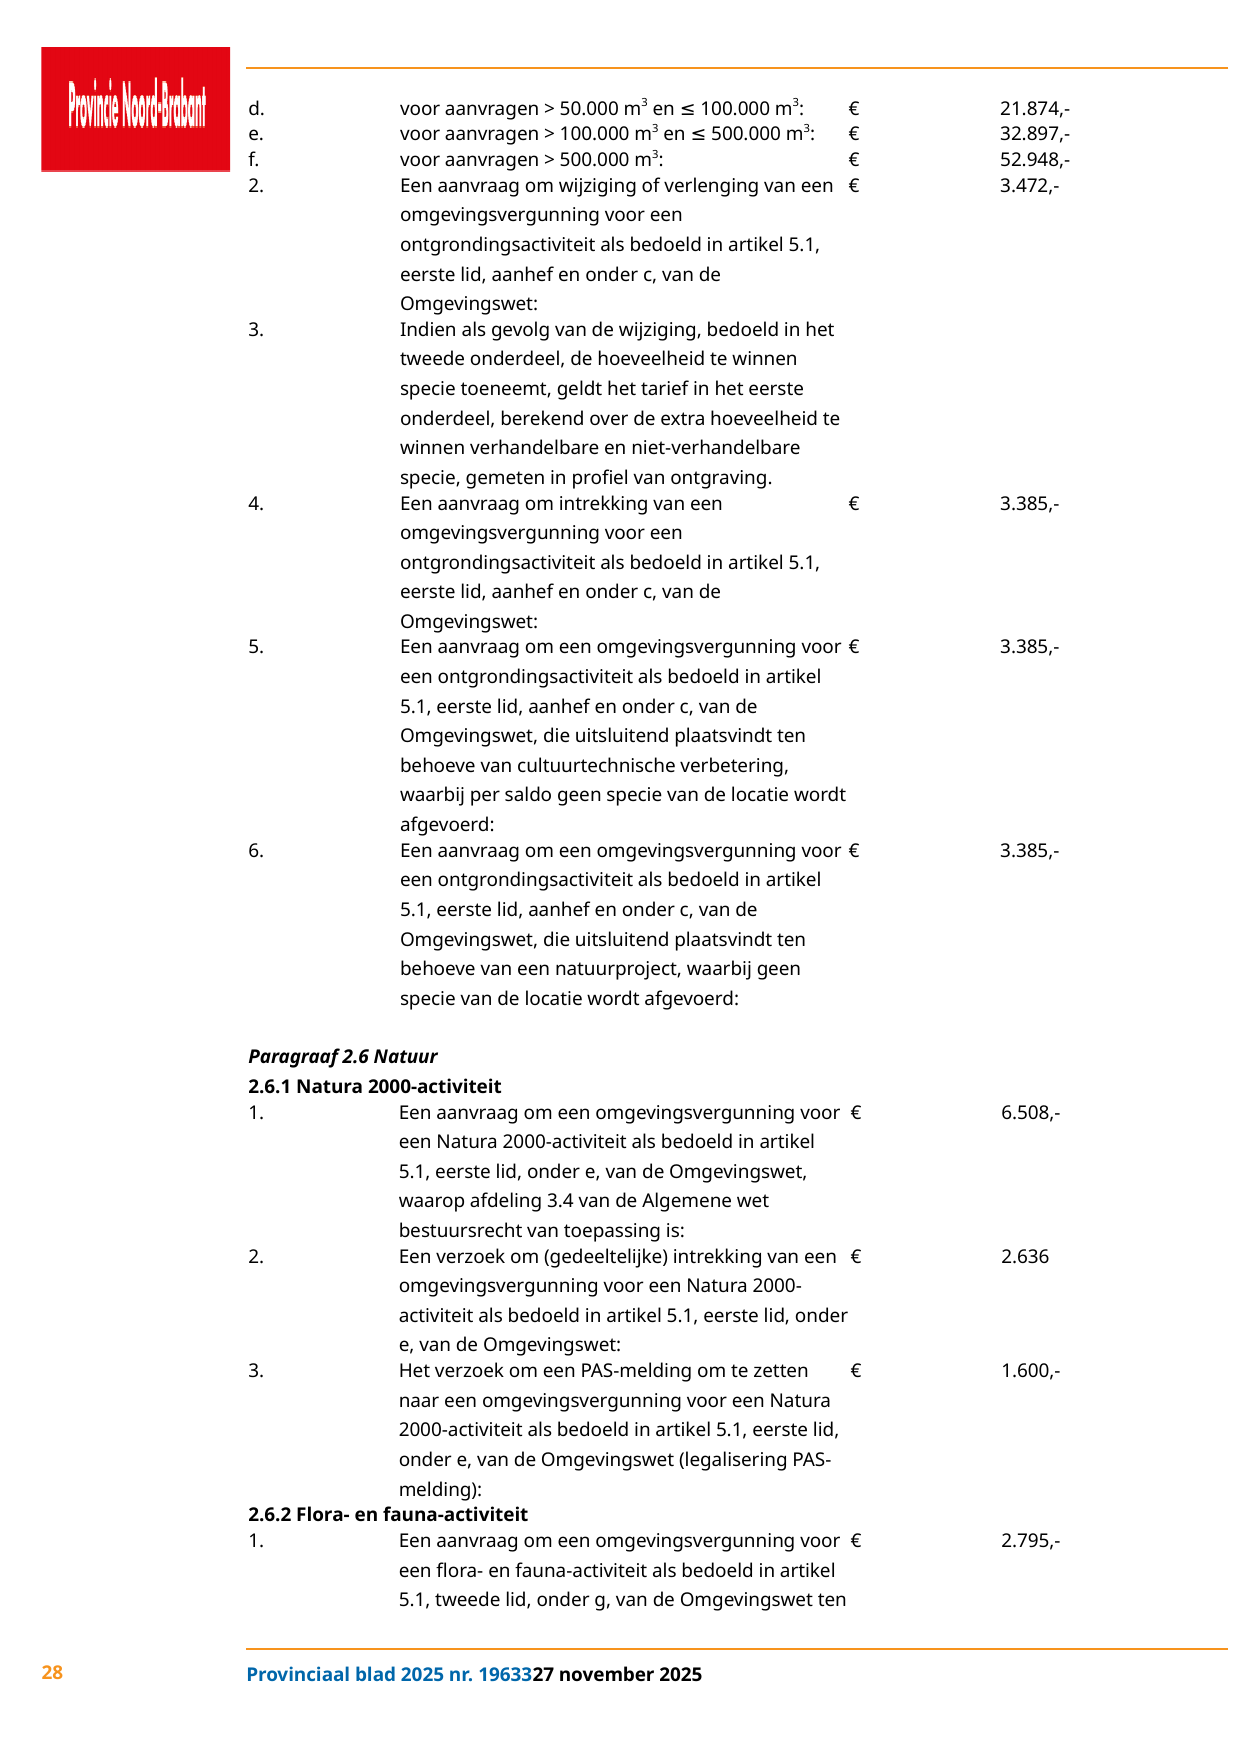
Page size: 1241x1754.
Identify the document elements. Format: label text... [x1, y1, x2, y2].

table_cell 2. [248, 1243, 398, 1357]
picture [41, 47, 231, 172]
table_cell 5. [248, 634, 400, 837]
table_cell Een aanvraag om een omgevingsvergunning voor een flora- en fauna-activiteit als bedoeld in artikel 5.1, tweede lid, onder g, van de Omgevingswet ten [399, 1527, 850, 1612]
table_cell 3.385,- [1000, 490, 1152, 634]
table_cell Het verzoek om een PAS-melding om te zetten naar een omgevingsvergunning voor een Natura 2000-activiteit als bedoeld in artikel 5.1, eerste lid, onder e, van de Omgevingswet (legalisering PAS-melding): [399, 1358, 850, 1501]
table_cell € [848, 146, 1000, 172]
table_cell f. [248, 146, 400, 172]
table_cell 2. [248, 172, 400, 316]
table_cell voor aanvragen > 50.000 m3 en ≤ 100.000 m3: [400, 95, 848, 121]
table_cell voor aanvragen > 500.000 m3: [400, 146, 848, 172]
table_cell € [848, 837, 1000, 1011]
table_cell Een aanvraag om wijziging of verlenging van een omgevingsvergunning voor een ontgrondingsactiviteit als bedoeld in artikel 5.1, eerste lid, aanhef en onder c, van de Omgevingswet: [400, 172, 848, 316]
table_cell 3. [248, 316, 400, 490]
table_cell Een aanvraag om een omgevingsvergunning voor een ontgrondingsactiviteit als bedoeld in artikel 5.1, eerste lid, aanhef en onder c, van de Omgevingswet, die uitsluitend plaatsvindt ten behoeve van een natuurproject, waarbij geen specie van de locatie wordt afgevoerd: [400, 837, 848, 1011]
table_cell d. [248, 95, 400, 121]
table_cell 3.385,- [1000, 837, 1152, 1011]
table_cell voor aanvragen > 100.000 m3 en ≤ 500.000 m3: [400, 121, 848, 146]
table_cell 2.636 [1001, 1243, 1152, 1357]
table_cell [848, 316, 1000, 490]
table_cell € [848, 490, 1000, 634]
table_cell 4. [248, 490, 400, 634]
table_cell € [848, 95, 1000, 121]
table_cell € [848, 172, 1000, 316]
table_cell 6.508,- [1001, 1099, 1152, 1243]
table_cell Een aanvraag om een omgevingsvergunning voor een Natura 2000-activiteit als bedoeld in artikel 5.1, eerste lid, onder e, van de Omgevingswet, waarop afdeling 3.4 van de Algemene wet bestuursrecht van toepassing is: [399, 1099, 850, 1243]
table_cell 3.385,- [1000, 634, 1152, 837]
table_cell 52.948,- [1000, 146, 1152, 172]
table_cell 1. [248, 1099, 398, 1243]
table_cell € [850, 1099, 1001, 1243]
table_cell 3.472,- [1000, 172, 1152, 316]
table_cell Indien als gevolg van de wijziging, bedoeld in het tweede onderdeel, de hoeveelheid te winnen specie toeneemt, geldt het tarief in het eerste onderdeel, berekend over de extra hoeveelheid te winnen verhandelbare en niet-verhandelbare specie, gemeten in profiel van ontgraving. [400, 316, 848, 490]
table_cell 3. [248, 1358, 398, 1501]
table_cell [1000, 316, 1152, 490]
table_cell € [850, 1358, 1001, 1501]
table_cell 6. [248, 837, 400, 1011]
table_cell 1.600,- [1001, 1358, 1152, 1501]
text Paragraaf 2.6 Natuur [248, 1043, 1152, 1069]
table_cell 2.6.2 Flora- en fauna-activiteit [248, 1501, 1152, 1527]
table_cell 21.874,- [1000, 95, 1152, 121]
table_cell € [848, 121, 1000, 146]
table_cell 2.795,- [1001, 1527, 1152, 1612]
table_cell Een aanvraag om intrekking van een omgevingsvergunning voor een ontgrondingsactiviteit als bedoeld in artikel 5.1, eerste lid, aanhef en onder c, van de Omgevingswet: [400, 490, 848, 634]
table_cell 32.897,- [1000, 121, 1152, 146]
table_header 2.6.1 Natura 2000-activiteit [248, 1073, 1152, 1099]
table_cell € [850, 1527, 1001, 1612]
table_cell € [848, 634, 1000, 837]
table_cell e. [248, 121, 400, 146]
table_cell Een aanvraag om een omgevingsvergunning voor een ontgrondingsactiviteit als bedoeld in artikel 5.1, eerste lid, aanhef en onder c, van de Omgevingswet, die uitsluitend plaatsvindt ten behoeve van cultuurtechnische verbetering, waarbij per saldo geen specie van de locatie wordt afgevoerd: [400, 634, 848, 837]
table_cell 1. [248, 1527, 398, 1612]
table_cell Een verzoek om (gedeeltelijke) intrekking van een omgevingsvergunning voor een Natura 2000-activiteit als bedoeld in artikel 5.1, eerste lid, onder e, van de Omgevingswet: [399, 1243, 850, 1357]
table_cell € [850, 1243, 1001, 1357]
